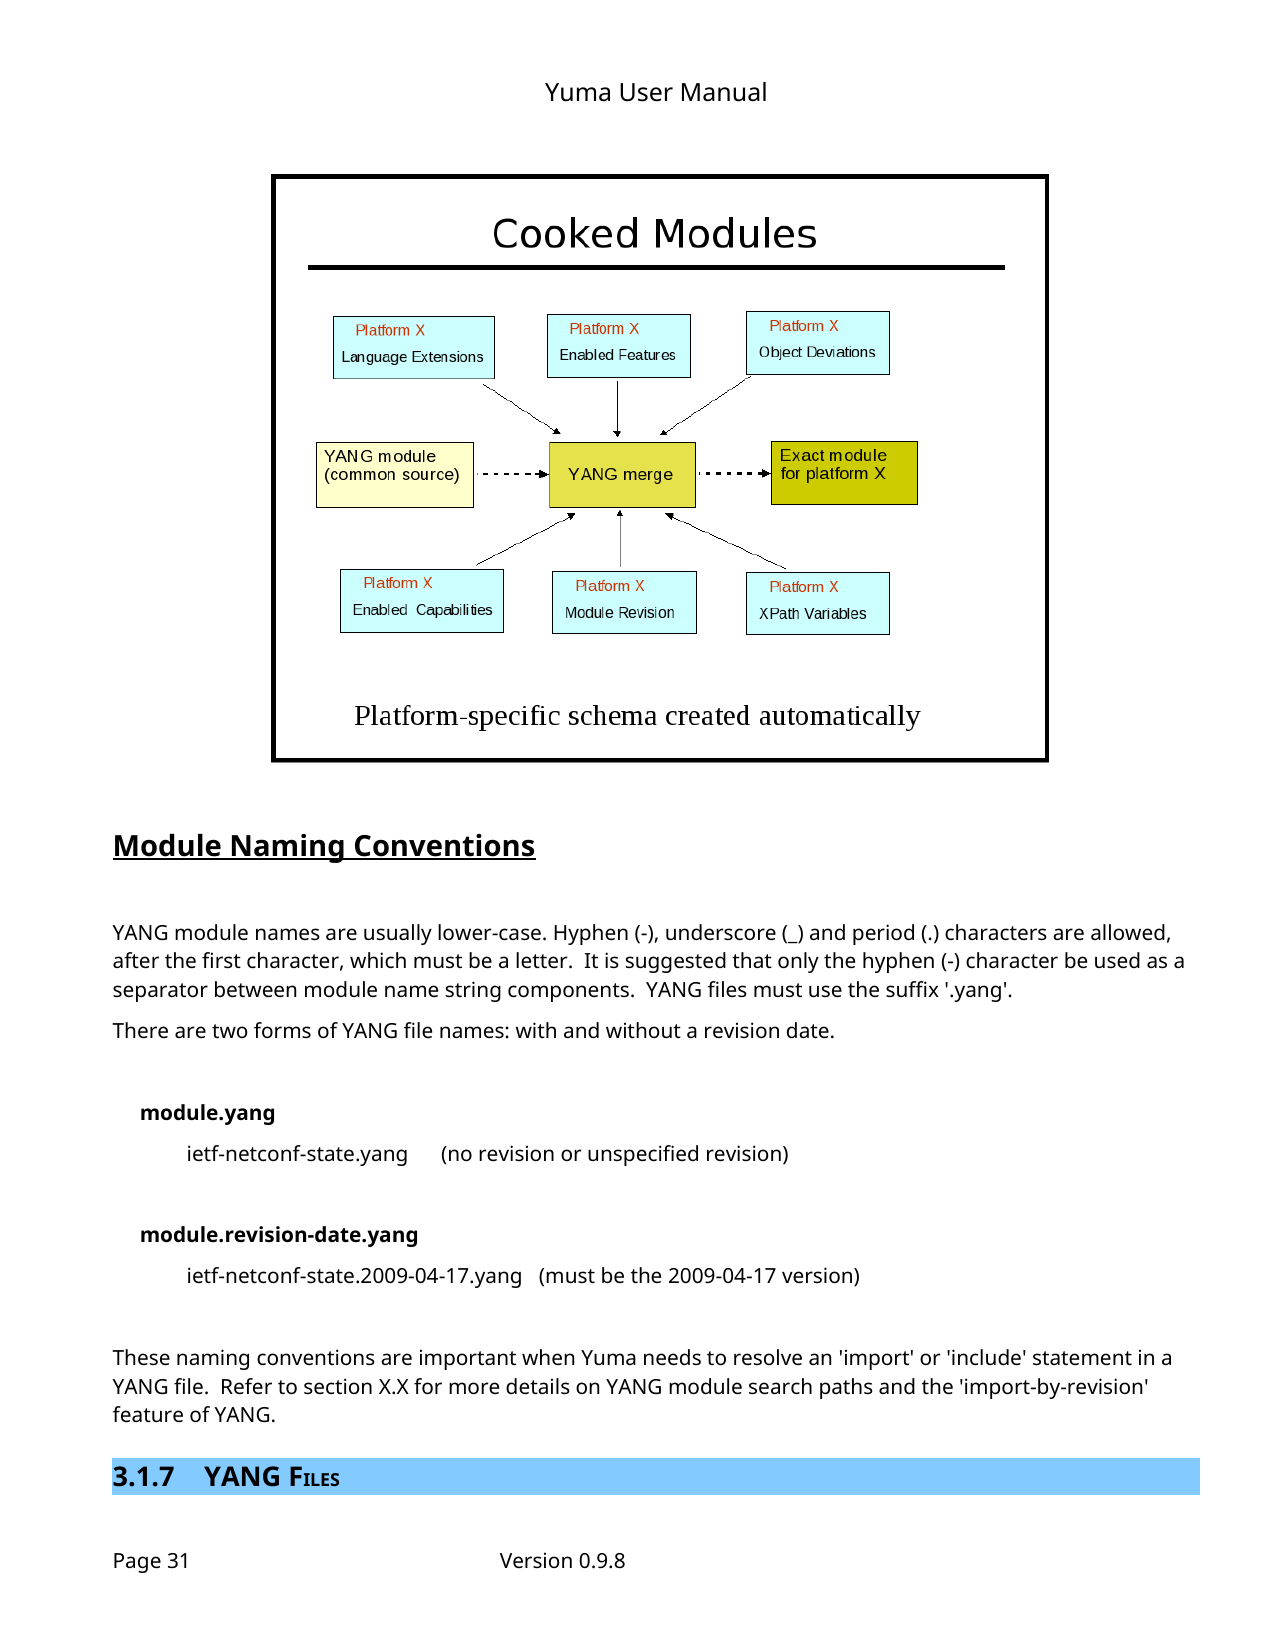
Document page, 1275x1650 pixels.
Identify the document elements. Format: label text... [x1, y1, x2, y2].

text ietf-netconf-state.yang (no revision or unspecified revision) [112, 1139, 1200, 1167]
text module.yang [112, 1098, 1200, 1126]
text YANG module names are usually lower-case. Hyphen (-), underscore (_) and period (.) characters are allowed, after the first character, which must be a letter. It is suggested that only the hyphen (-) character be used as a separator between module name string components. YANG files must use the suffix '.yang'. [112, 918, 1200, 1003]
text module.revision-date.yang [112, 1221, 1200, 1249]
text These naming conventions are important when Yuma needs to resolve an 'import' or 'include' statement in a YANG file. Refer to section X.X for more details on YANG module search paths and the 'import-by-revision' feature of YANG. [112, 1343, 1200, 1429]
text There are two forms of YANG file names: with and without a revision date. [112, 1016, 1200, 1044]
text ietf-netconf-state.2009-04-17.yang (must be the 2009-04-17 version) [112, 1261, 1200, 1290]
text Module Naming Conventions [112, 825, 1200, 864]
subtitle YANG Files [112, 1458, 1200, 1495]
picture [211, 138, 1101, 784]
